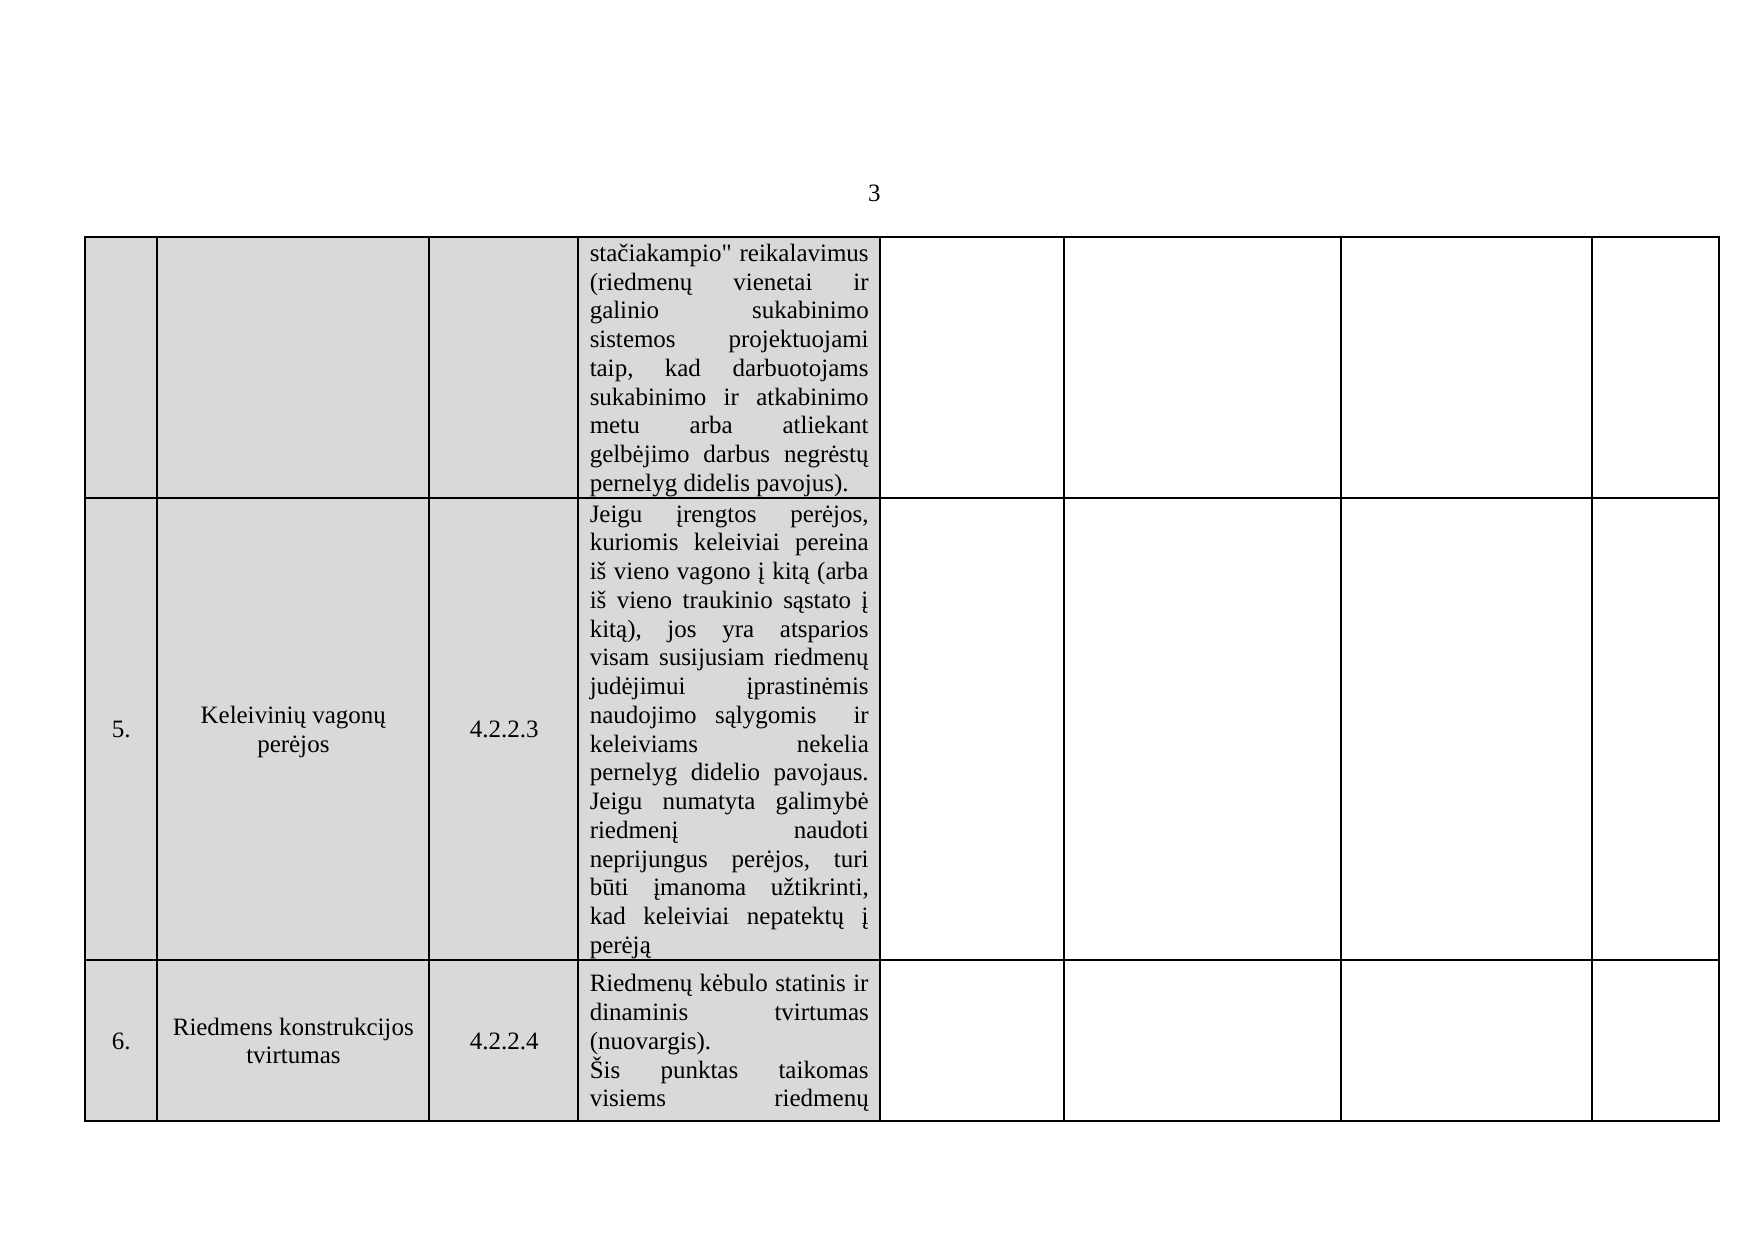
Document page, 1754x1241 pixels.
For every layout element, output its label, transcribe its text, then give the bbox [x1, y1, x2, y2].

table_cell 5. [86, 499, 156, 959]
table_cell [881, 238, 1063, 497]
table_cell stačiakampio" reikalavimus (riedmenų vienetai ir galinio sukabinimo sistemos projektuojami taip, kad darbuotojams sukabinimo ir atkabinimo metu arba atliekant gelbėjimo darbus negrėstų pernelyg didelis pavojus). [579, 238, 879, 497]
table_cell [881, 499, 1063, 959]
table_cell [1342, 238, 1591, 497]
table_cell [158, 238, 428, 497]
table_cell [430, 238, 577, 497]
table_cell 6. [86, 961, 156, 1120]
table_cell [1342, 961, 1591, 1120]
table_cell [1065, 499, 1340, 959]
table_cell 4.2.2.4 [430, 961, 577, 1120]
table_cell [1065, 238, 1340, 497]
table_cell [1342, 499, 1591, 959]
table_cell [1593, 238, 1718, 497]
table_cell [881, 961, 1063, 1120]
table_cell [1065, 961, 1340, 1120]
table_cell Keleivinių vagonų perėjos [158, 499, 428, 959]
table_cell [1593, 961, 1718, 1120]
table_cell 4.2.2.3 [430, 499, 577, 959]
table_cell Riedmens konstrukcijos tvirtumas [158, 961, 428, 1120]
table_cell Jeigu įrengtos perėjos, kuriomis keleiviai pereina iš vieno vagono į kitą (arba iš vieno traukinio sąstato į kitą), jos yra atsparios visam susijusiam riedmenų judėjimui įprastinėmis naudojimo sąlygomis ir keleiviams nekelia pernelyg didelio pavojaus. Jeigu numatyta galimybė riedmenį naudoti neprijungus perėjos, turi būti įmanoma užtikrinti, kad keleiviai nepatektų į perėją [579, 499, 879, 959]
table_cell [1593, 499, 1718, 959]
table_cell [86, 238, 156, 497]
table_cell Riedmenų kėbulo statinis ir dinaminis tvirtumas (nuovargis). Šis punktas taikomas visiems riedmenų [579, 961, 879, 1120]
